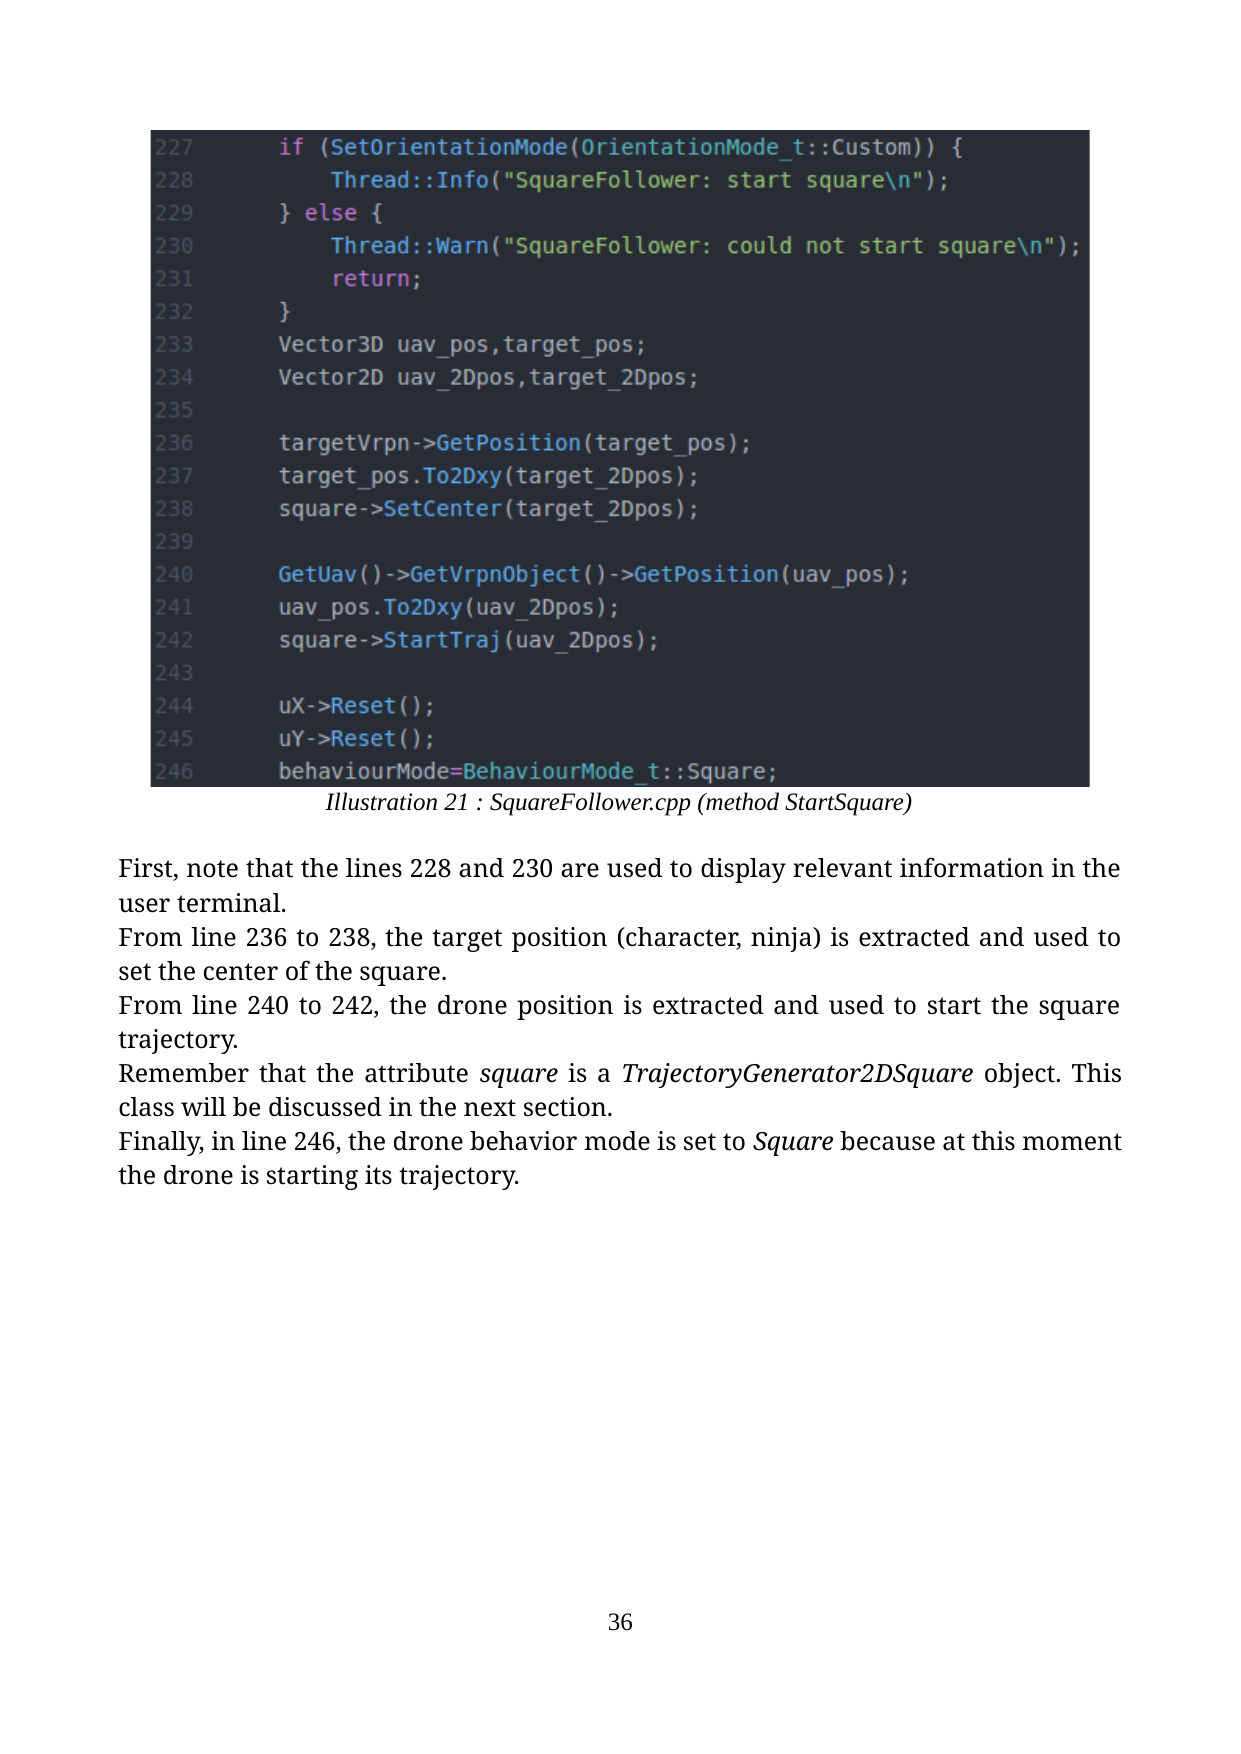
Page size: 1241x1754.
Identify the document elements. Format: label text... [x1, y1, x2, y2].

text From line 240 to 242, the drone position is extracted and used to start the square trajectory. [118, 987, 1122, 1056]
text Finally, in line 246, the drone behavior mode is set to Square because at this moment the drone is starting its trajectory. [118, 1124, 1122, 1192]
text Remember that the attribute square is a TrajectoryGenerator2DSquare object. This class will be discussed in the next section. [118, 1056, 1122, 1124]
text First, note that the lines 228 and 230 are used to display relevant information in the user terminal. [118, 851, 1122, 919]
picture [150, 130, 1090, 787]
text From line 236 to 238, the target position (character, ninja) is extracted and used to set the center of the square. [118, 919, 1122, 987]
text Illustration 21 : SquareFollower.cpp (method StartSquare) [151, 787, 1089, 816]
